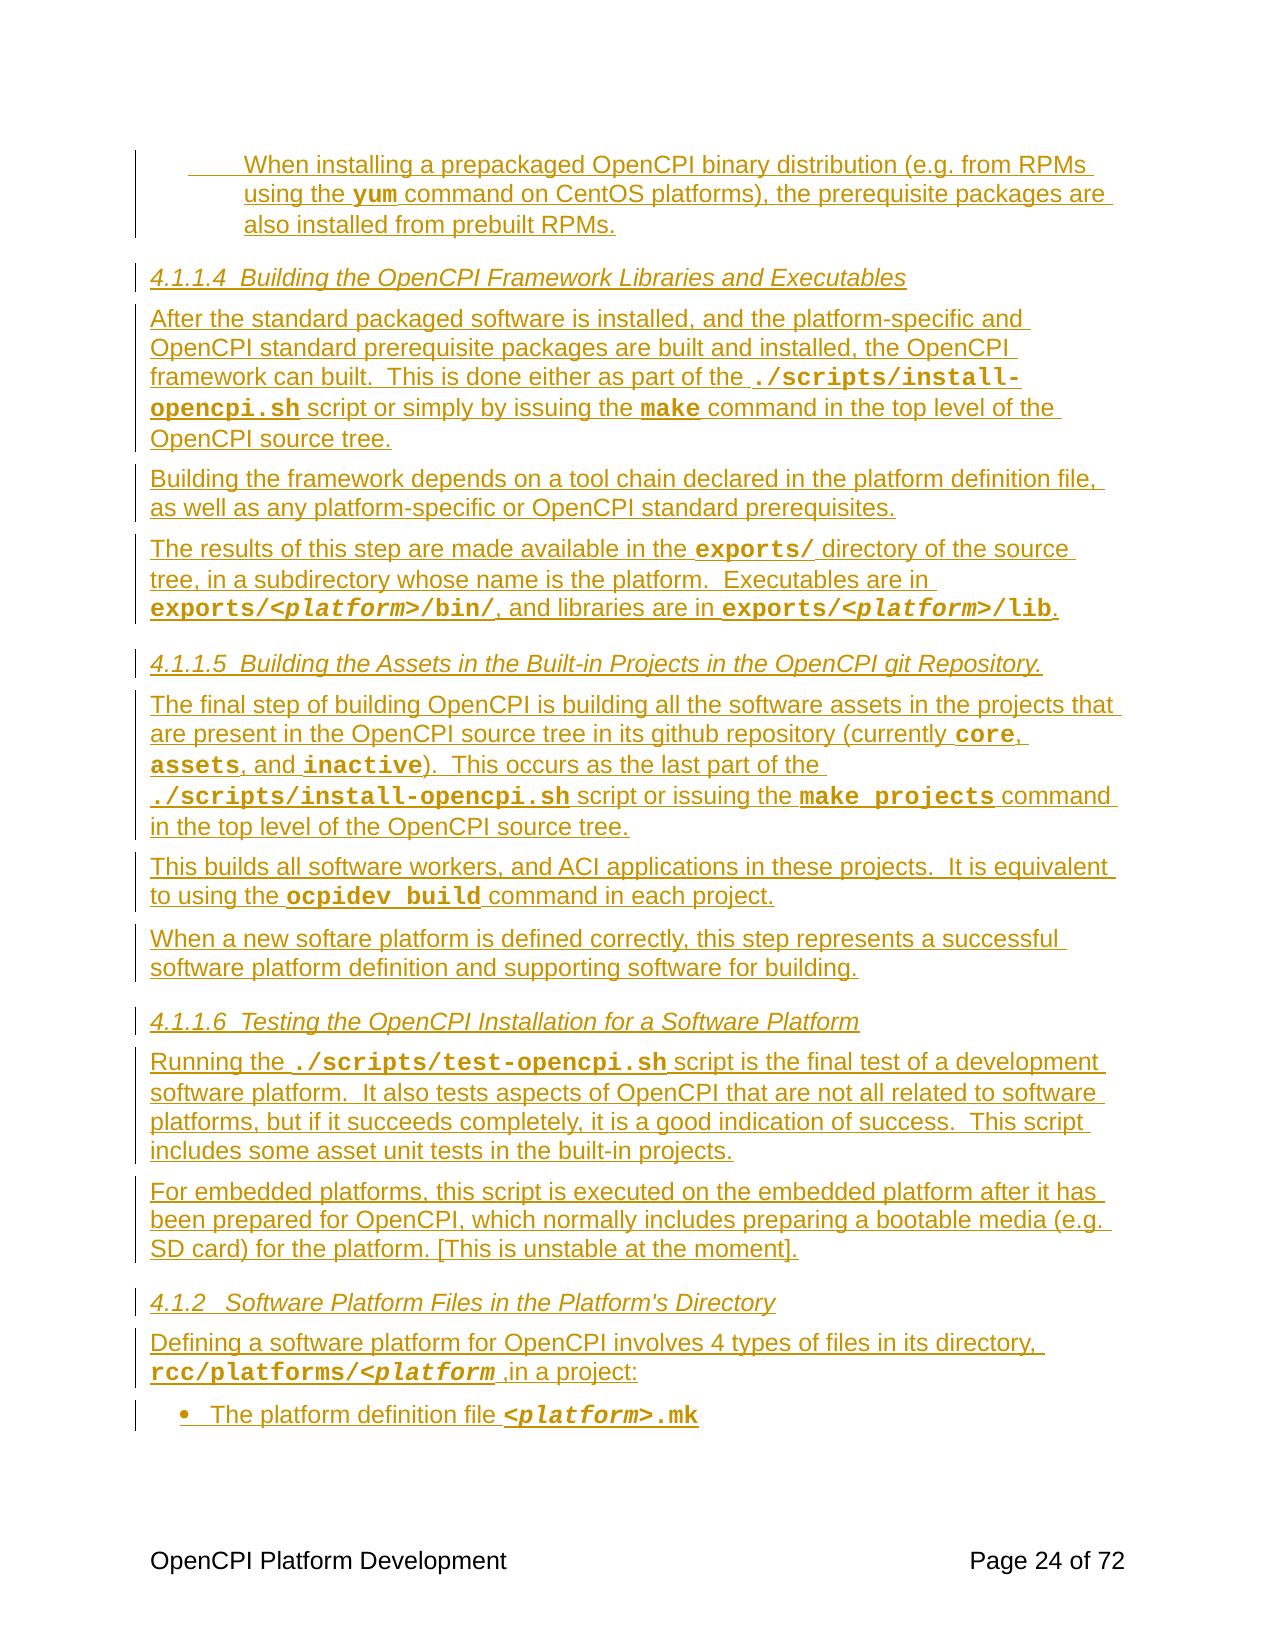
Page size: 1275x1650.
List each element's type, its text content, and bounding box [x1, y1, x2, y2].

text The final step of building OpenCPI is building all the software assets in the projects that are present in the OpenCPI source tree in its github repository (currently core, assets, and inactive). This occurs as the last part of the ./scripts/install‑opencpi.sh script or issuing the make projects command in the top level of the OpenCPI source tree. [150, 690, 1125, 840]
text Defining a software platform for OpenCPI involves 4 types of files in its directory, rcc/platforms/<platform ,in a project: [150, 1328, 1125, 1388]
subtitle Software Platform Files in the Platform's Directory [150, 1288, 1125, 1316]
text When a new softare platform is defined correctly, this step represents a successful software platform definition and supporting software for building. [150, 924, 1125, 982]
subtitle Testing the OpenCPI Installation for a Software Platform [150, 1007, 1125, 1035]
text Running the ./scripts/test-opencpi.sh script is the final test of a development software platform. It also tests aspects of OpenCPI that are not all related to software platforms, but if it succeeds completely, it is a good indication of success. This script includes some asset unit tests in the built-in projects. [150, 1047, 1125, 1164]
text For embedded platforms, this script is executed on the embedded platform after it has been prepared for OpenCPI, which normally includes preparing a bootable media (e.g. SD card) for the platform. [This is unstable at the moment]. [150, 1176, 1125, 1263]
text Building the framework depends on a tool chain declared in the platform definition file, as well as any platform-specific or OpenCPI standard prerequisites. [150, 464, 1125, 522]
text When installing a prepackaged OpenCPI binary distribution (e.g. from RPMs using the yum command on CentOS platforms), the prerequisite packages are also installed from prebuilt RPMs. [187, 150, 1125, 238]
subtitle Building the Assets in the Built-in Projects in the OpenCPI git Repository. [150, 649, 1125, 678]
text The results of this step are made available in the exports/ directory of the source tree, in a subdirectory whose name is the platform. Executables are in exports/<platform>/bin/, and libraries are in exports/<platform>/lib. [150, 534, 1125, 624]
text After the standard packaged software is installed, and the platform-specific and OpenCPI standard prerequisite packages are built and installed, the OpenCPI framework can built. This is done either as part of the ./scripts/install-opencpi.sh script or simply by issuing the make command in the top level of the OpenCPI source tree. [150, 304, 1125, 452]
subtitle Building the OpenCPI Framework Libraries and Executables [150, 263, 1125, 292]
list The platform definition file <platform>.mk [180, 1400, 1125, 1431]
text This builds all software workers, and ACI applications in these projects. It is equivalent to using the ocpidev build command in each project. [150, 852, 1125, 912]
